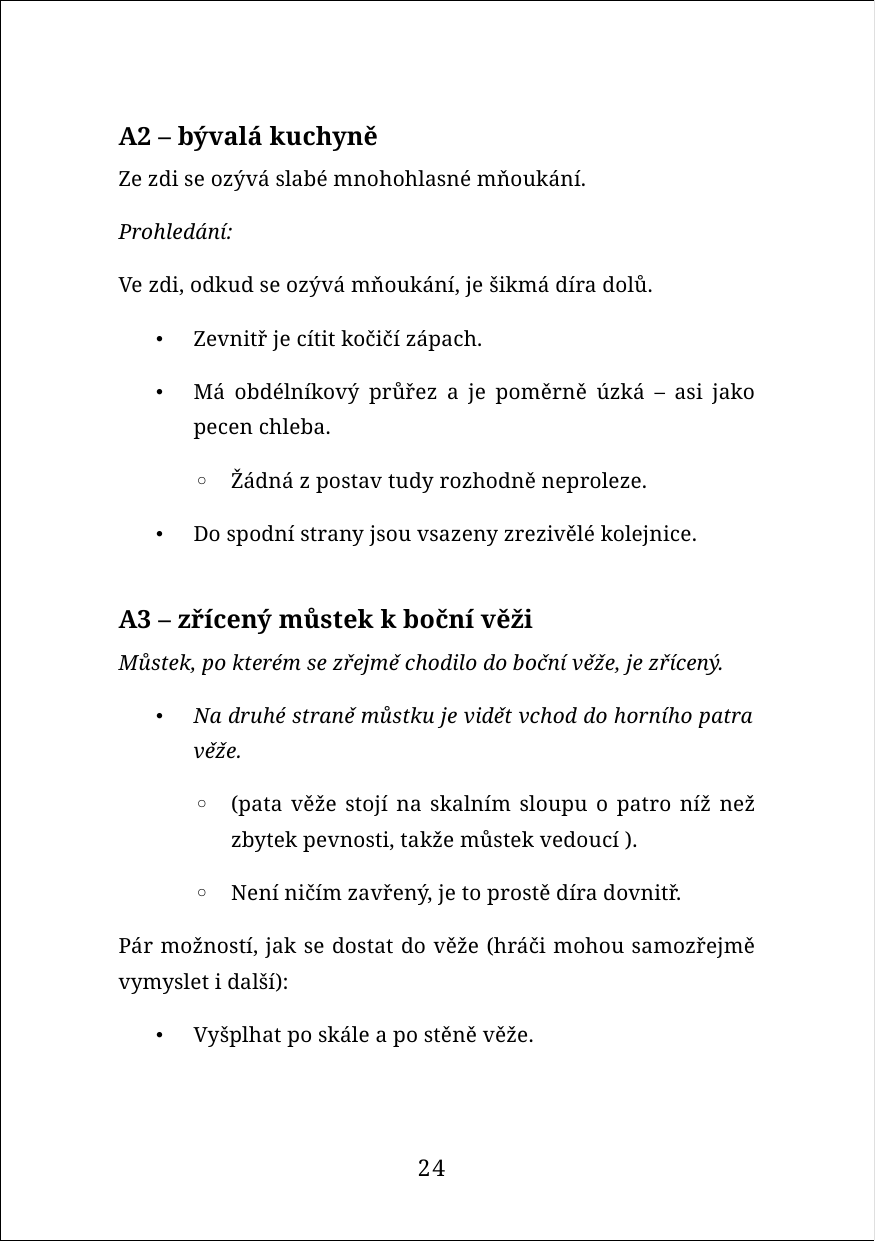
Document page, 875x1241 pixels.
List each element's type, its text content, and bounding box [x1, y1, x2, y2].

list Žádná z postav tudy rozhodně neproleze. [193, 466, 756, 494]
text Prohledání: [118, 217, 756, 246]
list Zevnitř je cítit kočičí zápach. [156, 324, 756, 352]
text Pár možností, jak se dostat do věže (hráči mohou samozřejmě vymyslet i další): [118, 932, 756, 996]
list (pata věže stojí na skalním sloupu o patro níž než zbytek pevnosti, takže můstek vedoucí ). [193, 789, 756, 853]
list Vyšplhat po skále a po stěně věže. [156, 1020, 756, 1049]
text Ze zdi se ozývá slabé mnohohlasné mňoukání. [118, 164, 756, 192]
list Není ničím zavřený, je to prostě díra dovnitř. [193, 878, 756, 907]
text Ve zdi, odkud se ozývá mňoukání, je šikmá díra dolů. [118, 271, 756, 299]
list Na druhé straně můstku je vidět vchod do horního patra věže. [156, 701, 756, 765]
list Do spodní strany jsou vsazeny zrezivělé kolejnice. [156, 519, 756, 547]
subtitle A3 – zřícený můstek k boční věži [118, 602, 756, 636]
text Můstek, po kterém se zřejmě chodilo do boční věže, je zřícený. [118, 648, 756, 676]
subtitle A2 – bývalá kuchyně [118, 118, 756, 152]
list Má obdélníkový průřez a je poměrně úzká – asi jako pecen chleba. [156, 377, 756, 441]
